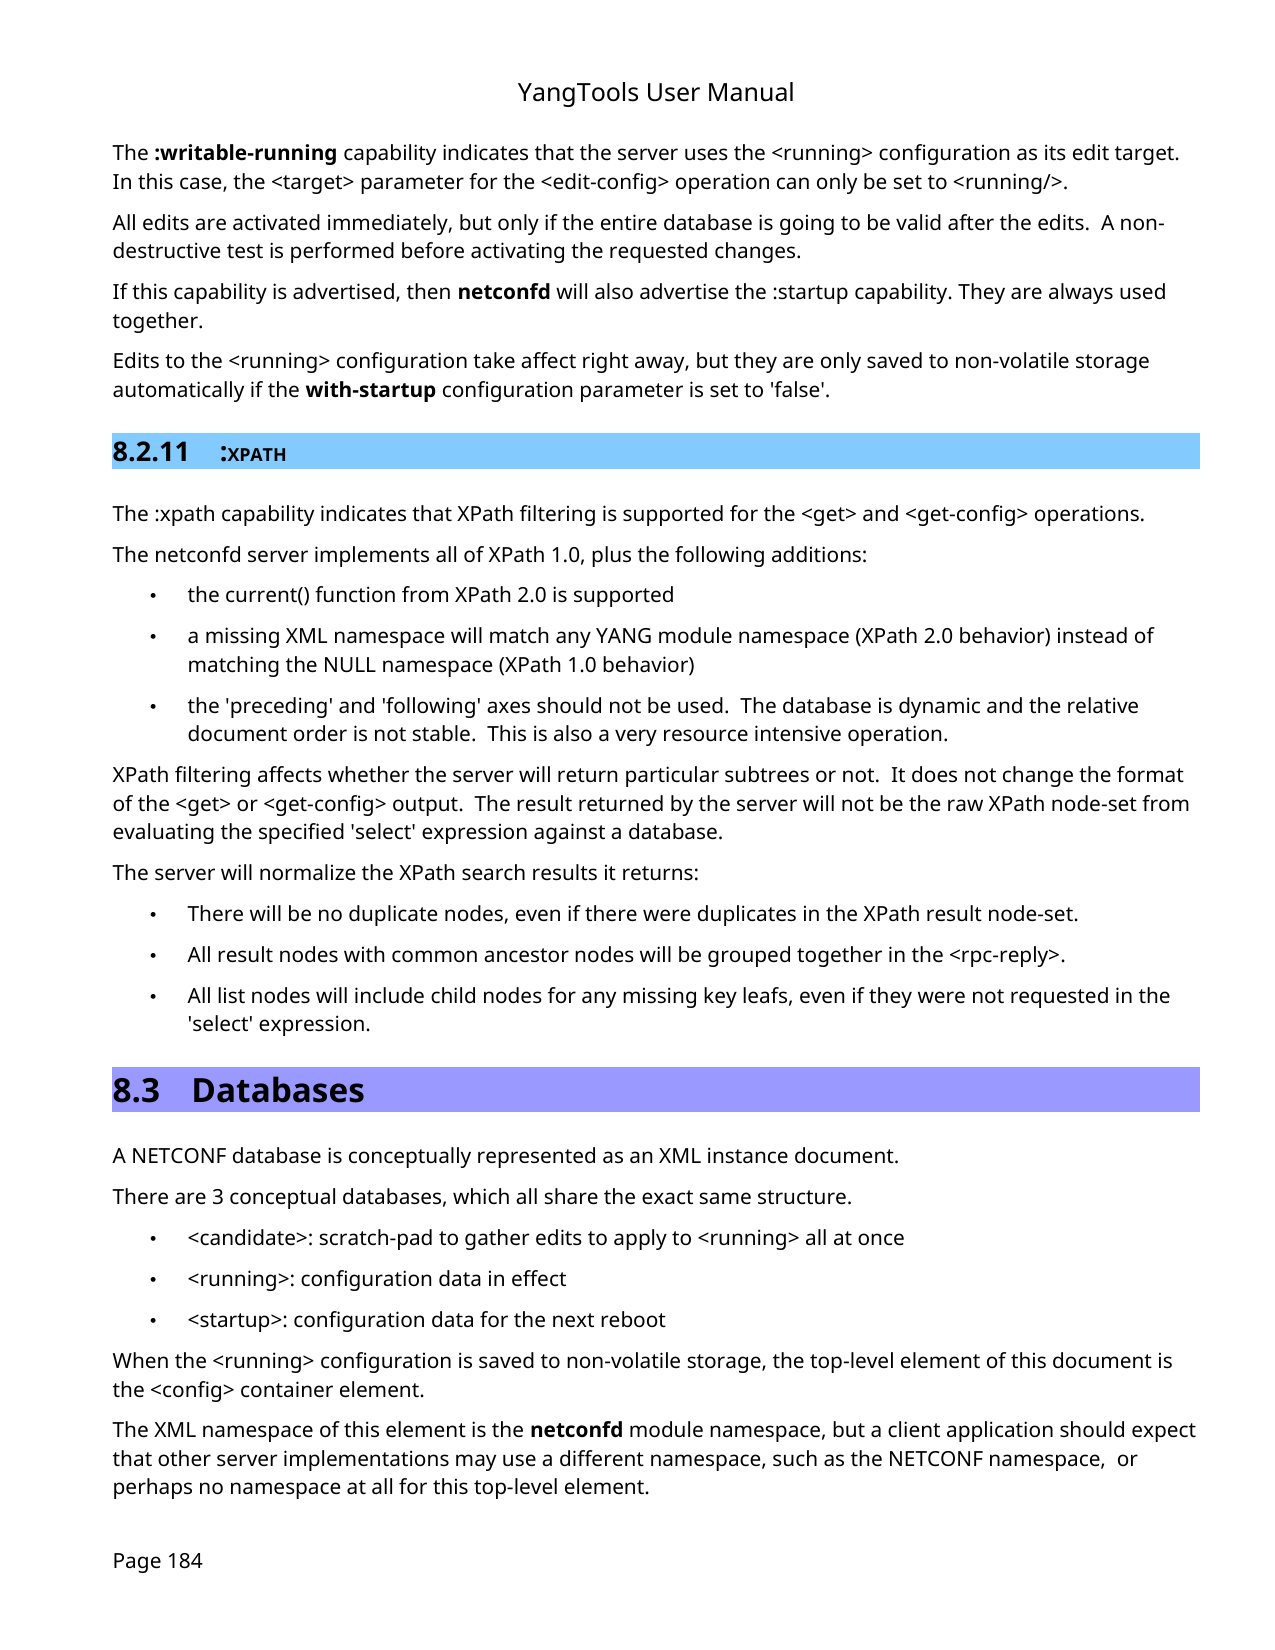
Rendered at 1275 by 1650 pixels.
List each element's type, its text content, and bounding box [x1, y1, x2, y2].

list the 'preceding' and 'following' axes should not be used. The database is dynamic and the relative document order is not stable. This is also a very resource intensive operation. [150, 691, 1200, 748]
text A NETCONF database is conceptually represented as an XML instance document. [112, 1142, 1200, 1170]
text Edits to the <running> configuration take affect right away, but they are only saved to non-volatile storage automatically if the with-startup configuration parameter is set to 'false'. [112, 347, 1200, 403]
text XPath filtering affects whether the server will return particular subtrees or not. It does not change the format of the <get> or <get-config> output. The result returned by the server will not be the raw XPath node-set from evaluating the specified 'select' expression against a database. [112, 760, 1200, 846]
text When the <running> configuration is saved to non-volatile storage, the top-level element of this document is the <config> container element. [112, 1346, 1200, 1403]
list <candidate>: scratch-pad to gather edits to apply to <running> all at once [150, 1223, 1200, 1252]
text There are 3 conceptual databases, which all share the exact same structure. [112, 1182, 1200, 1211]
list All list nodes will include child nodes for any missing key leafs, even if they were not requested in the 'select' expression. [150, 981, 1200, 1038]
text The :xpath capability indicates that XPath filtering is supported for the <get> and <get-config> operations. [112, 499, 1200, 527]
list There will be no duplicate nodes, even if there were duplicates in the XPath result node-set. [150, 899, 1200, 927]
list All result nodes with common ancestor nodes will be grouped together in the <rpc-reply>. [150, 940, 1200, 968]
text The XML namespace of this element is the netconfd module namespace, but a client application should expect that other server implementations may use a different namespace, such as the NETCONF namespace, or perhaps no namespace at all for this top-level element. [112, 1416, 1200, 1501]
text The server will normalize the XPath search results it returns: [112, 858, 1200, 887]
list <running>: configuration data in effect [150, 1264, 1200, 1293]
subtitle :xpath [112, 433, 1200, 469]
text All edits are activated immediately, but only if the entire database is going to be valid after the edits. A non-destructive test is performed before activating the requested changes. [112, 208, 1200, 265]
text The :writable-running capability indicates that the server uses the <running> configuration as its edit target. In this case, the <target> parameter for the <edit-config> operation can only be set to <running/>. [112, 138, 1200, 195]
list the current() function from XPath 2.0 is supported [150, 581, 1200, 609]
list <startup>: configuration data for the next reboot [150, 1305, 1200, 1334]
list a missing XML namespace will match any YANG module namespace (XPath 2.0 behavior) instead of matching the NULL namespace (XPath 1.0 behavior) [150, 622, 1200, 678]
text The netconfd server implements all of XPath 1.0, plus the following additions: [112, 540, 1200, 568]
text If this capability is advertised, then netconfd will also advertise the :startup capability. They are always used together. [112, 277, 1200, 334]
subtitle Databases [112, 1067, 1200, 1112]
